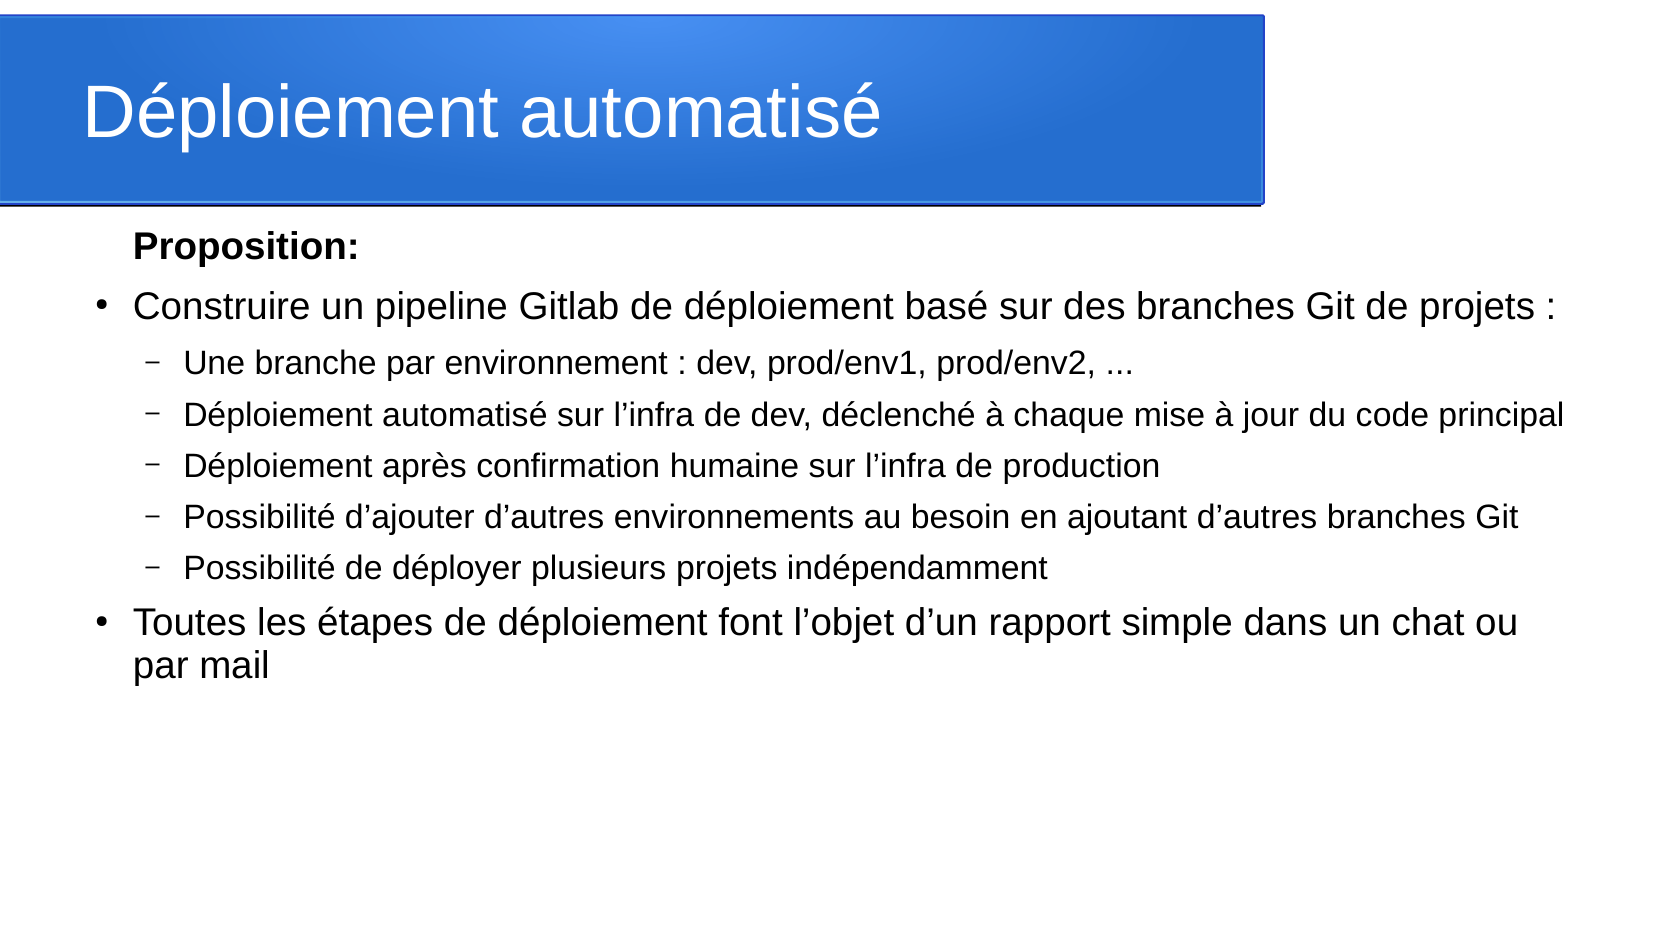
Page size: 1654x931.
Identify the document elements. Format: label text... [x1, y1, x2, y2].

title Déploiement automatisé [82, 35, 1235, 189]
list Proposition: Construire un pipeline Gitlab de déploiement basé sur des branches Git de projets : Une branche par environnement : dev, prod/env1, prod/env2, ... Déploiement automatisé sur l’infra de dev, déclenché à chaque mise à jour du code principal Déploiement après confirmation humaine sur l’infra de production Possibilité d’ajouter d’autres environnements au besoin en ajoutant d’autres branches Git Possibilité de déployer plusieurs projets indépendamment Toutes les étapes de déploiement font l’objet d’un rapport simple dans un chat ou par mail [82, 224, 1571, 764]
